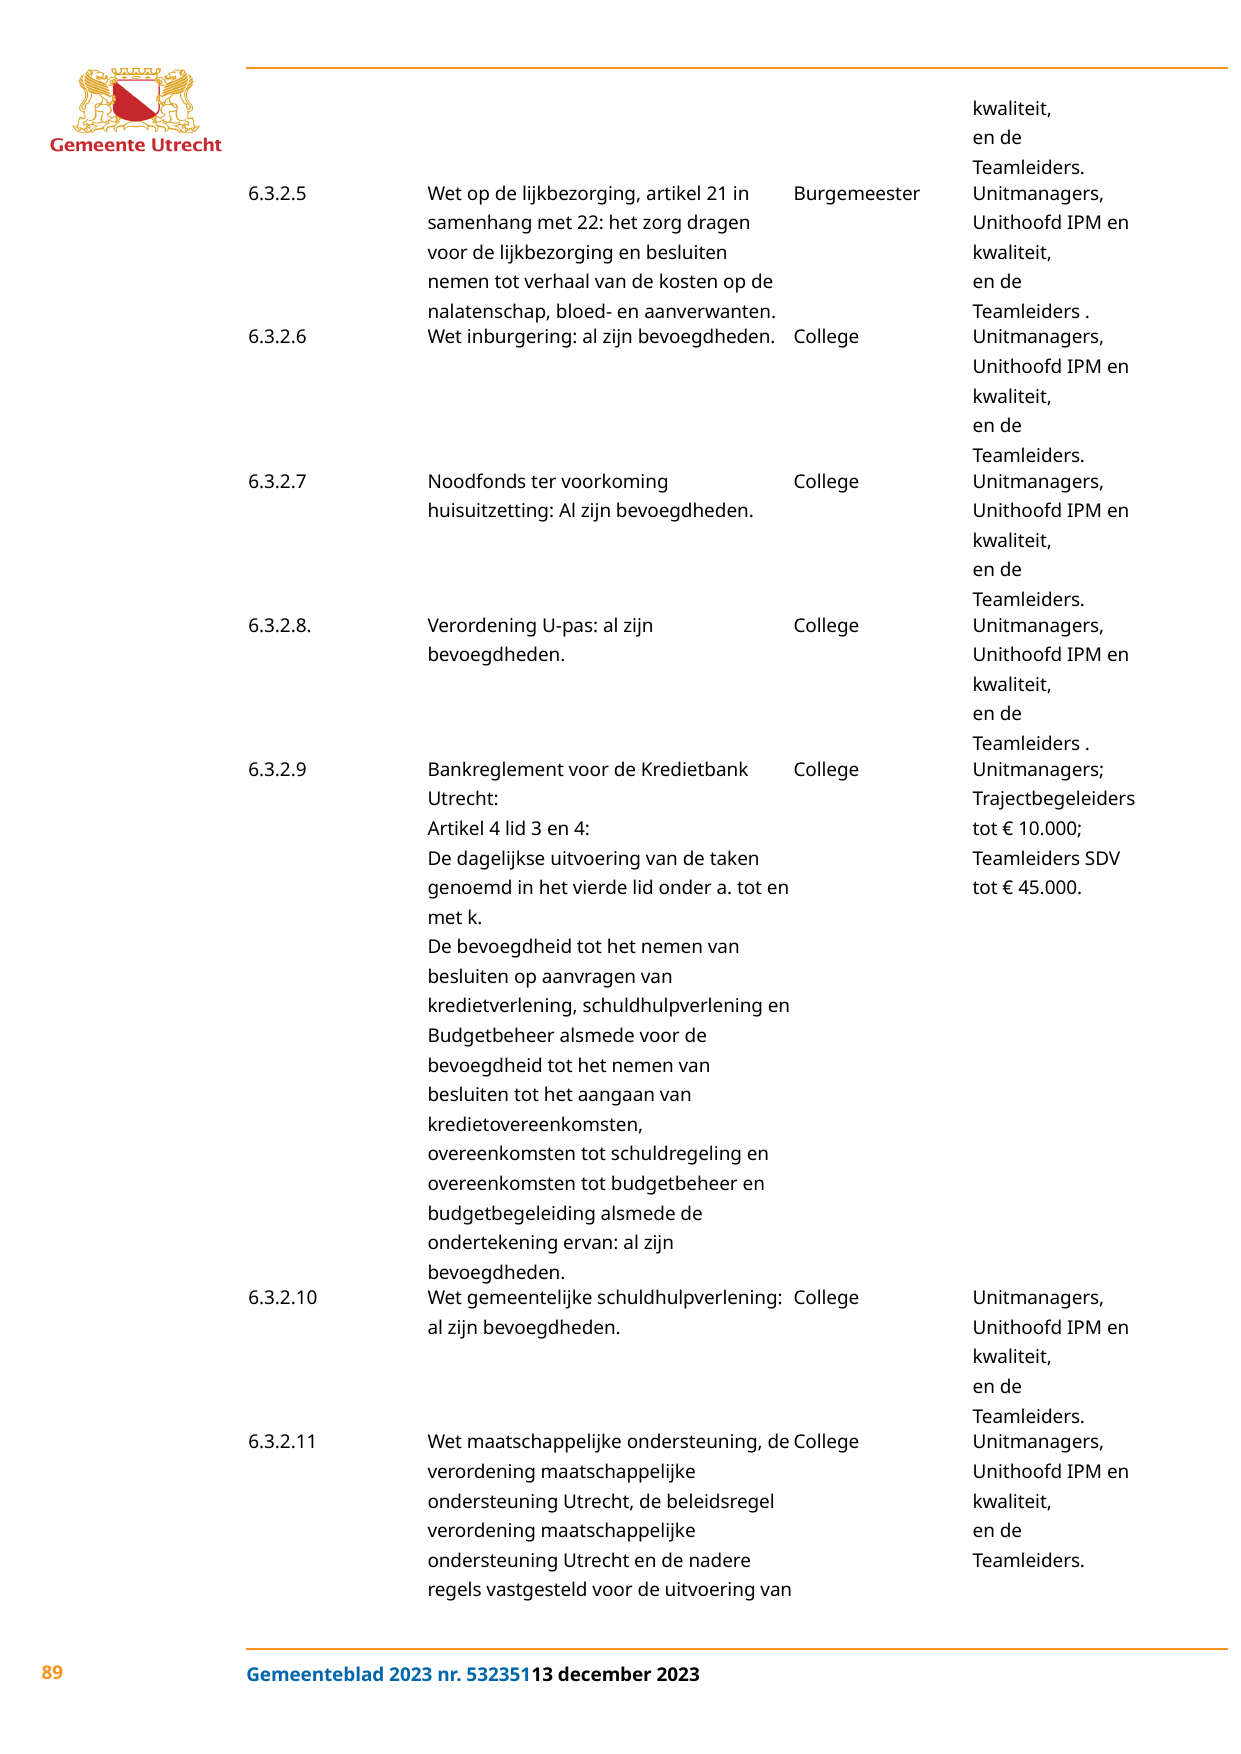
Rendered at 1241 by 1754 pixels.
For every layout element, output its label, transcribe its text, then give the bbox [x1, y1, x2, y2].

table_cell Wet gemeentelijke schuldhulpverlening: al zijn bevoegdheden. [427, 1285, 793, 1429]
table_cell kwaliteit, en de Teamleiders. [973, 95, 1152, 180]
picture [41, 47, 231, 172]
table_cell Noodfonds ter voorkoming huisuitzetting: Al zijn bevoegdheden. [427, 468, 793, 612]
table_cell College [793, 756, 972, 1284]
table_cell College [793, 324, 972, 468]
table_cell 6.3.2.8. [248, 612, 427, 756]
table_cell [427, 95, 793, 180]
table_cell Bankreglement voor de Kredietbank Utrecht: Artikel 4 lid 3 en 4: De dagelijkse uitvoering van de taken genoemd in het vierde lid onder a. tot en met k. De bevoegdheid tot het nemen van besluiten op aanvragen van kredietverlening, schuldhulpverlening en Budgetbeheer alsmede voor de bevoegdheid tot het nemen van besluiten tot het aangaan van kredietovereenkomsten, overeenkomsten tot schuldregeling en overeenkomsten tot budgetbeheer en budgetbegeleiding alsmede de ondertekening ervan: al zijn bevoegdheden. [427, 756, 793, 1284]
table_cell Unitmanagers; Trajectbegeleiders tot € 10.000; Teamleiders SDV tot € 45.000. [973, 756, 1152, 1284]
table_cell Wet op de lijkbezorging, artikel 21 in samenhang met 22: het zorg dragen voor de lijkbezorging en besluiten nemen tot verhaal van de kosten op de nalatenschap, bloed- en aanverwanten. [427, 180, 793, 324]
table_cell 6.3.2.6 [248, 324, 427, 468]
table_cell Unitmanagers, Unithoofd IPM en kwaliteit, en de Teamleiders . [973, 180, 1152, 324]
table_cell Wet inburgering: al zijn bevoegdheden. [427, 324, 793, 468]
table_cell [793, 95, 972, 180]
table_cell College [793, 468, 972, 612]
table_cell Unitmanagers, Unithoofd IPM en kwaliteit, en de Teamleiders . [973, 612, 1152, 756]
table_cell Unitmanagers, Unithoofd IPM en kwaliteit, en de Teamleiders. [973, 1429, 1152, 1602]
table_cell Unitmanagers, Unithoofd IPM en kwaliteit, en de Teamleiders. [973, 1285, 1152, 1429]
table_cell Unitmanagers, Unithoofd IPM en kwaliteit, en de Teamleiders. [973, 468, 1152, 612]
table_cell College [793, 1429, 972, 1602]
table_cell 6.3.2.5 [248, 180, 427, 324]
table_cell [248, 95, 427, 180]
table_cell Unitmanagers, Unithoofd IPM en kwaliteit, en de Teamleiders. [973, 324, 1152, 468]
table_cell 6.3.2.11 [248, 1429, 427, 1602]
table_cell Burgemeester [793, 180, 972, 324]
table_cell College [793, 1285, 972, 1429]
table_cell 6.3.2.7 [248, 468, 427, 612]
table_cell College [793, 612, 972, 756]
table_cell 6.3.2.10 [248, 1285, 427, 1429]
table_cell Verordening U-pas: al zijn bevoegdheden. [427, 612, 793, 756]
table_cell Wet maatschappelijke ondersteuning, de verordening maatschappelijke ondersteuning Utrecht, de beleidsregel verordening maatschappelijke ondersteuning Utrecht en de nadere regels vastgesteld voor de uitvoering van [427, 1429, 793, 1602]
table_cell 6.3.2.9 [248, 756, 427, 1284]
